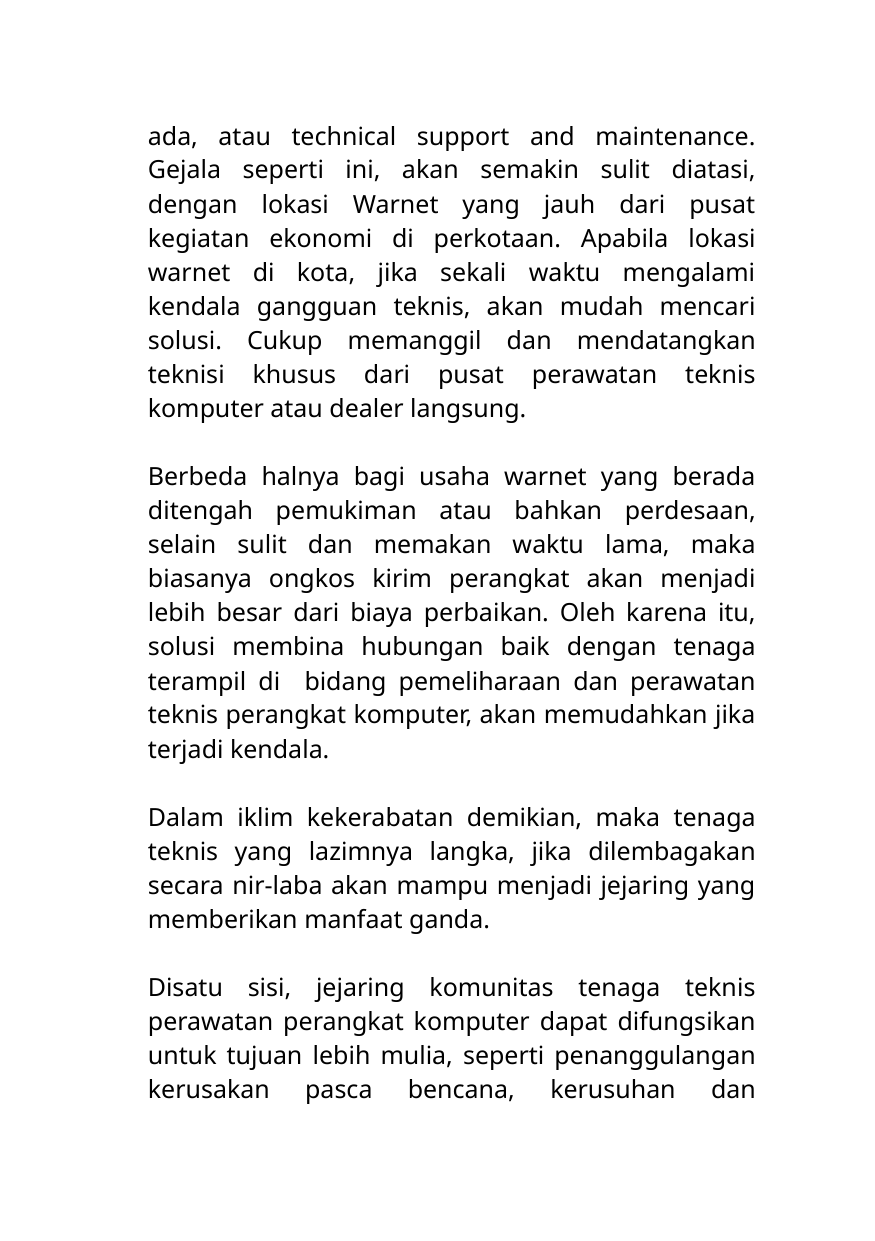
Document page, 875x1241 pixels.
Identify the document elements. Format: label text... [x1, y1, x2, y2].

text Berbeda halnya bagi usaha warnet yang berada ditengah pemukiman atau bahkan perdesaan, selain sulit dan memakan waktu lama, maka biasanya ongkos kirim perangkat akan menjadi lebih besar dari biaya perbaikan. Oleh karena itu, solusi membina hubungan baik dengan tenaga terampil di bidang pemeliharaan dan perawatan teknis perangkat komputer, akan memudahkan jika terjadi kendala. [148, 459, 756, 765]
text ada, atau technical support and maintenance. Gejala seperti ini, akan semakin sulit diatasi, dengan lokasi Warnet yang jauh dari pusat kegiatan ekonomi di perkotaan. Apabila lokasi warnet di kota, jika sekali waktu mengalami kendala gangguan teknis, akan mudah mencari solusi. Cukup memanggil dan mendatangkan teknisi khusus dari pusat perawatan teknis komputer atau dealer langsung. [148, 118, 756, 425]
text Disatu sisi, jejaring komunitas tenaga teknis perawatan perangkat komputer dapat difungsikan untuk tujuan lebih mulia, seperti penanggulangan kerusakan pasca bencana, kerusuhan dan [148, 970, 756, 1106]
text Dalam iklim kekerabatan demikian, maka tenaga teknis yang lazimnya langka, jika dilembagakan secara nir-laba akan mampu menjadi jejaring yang memberikan manfaat ganda. [148, 799, 756, 936]
